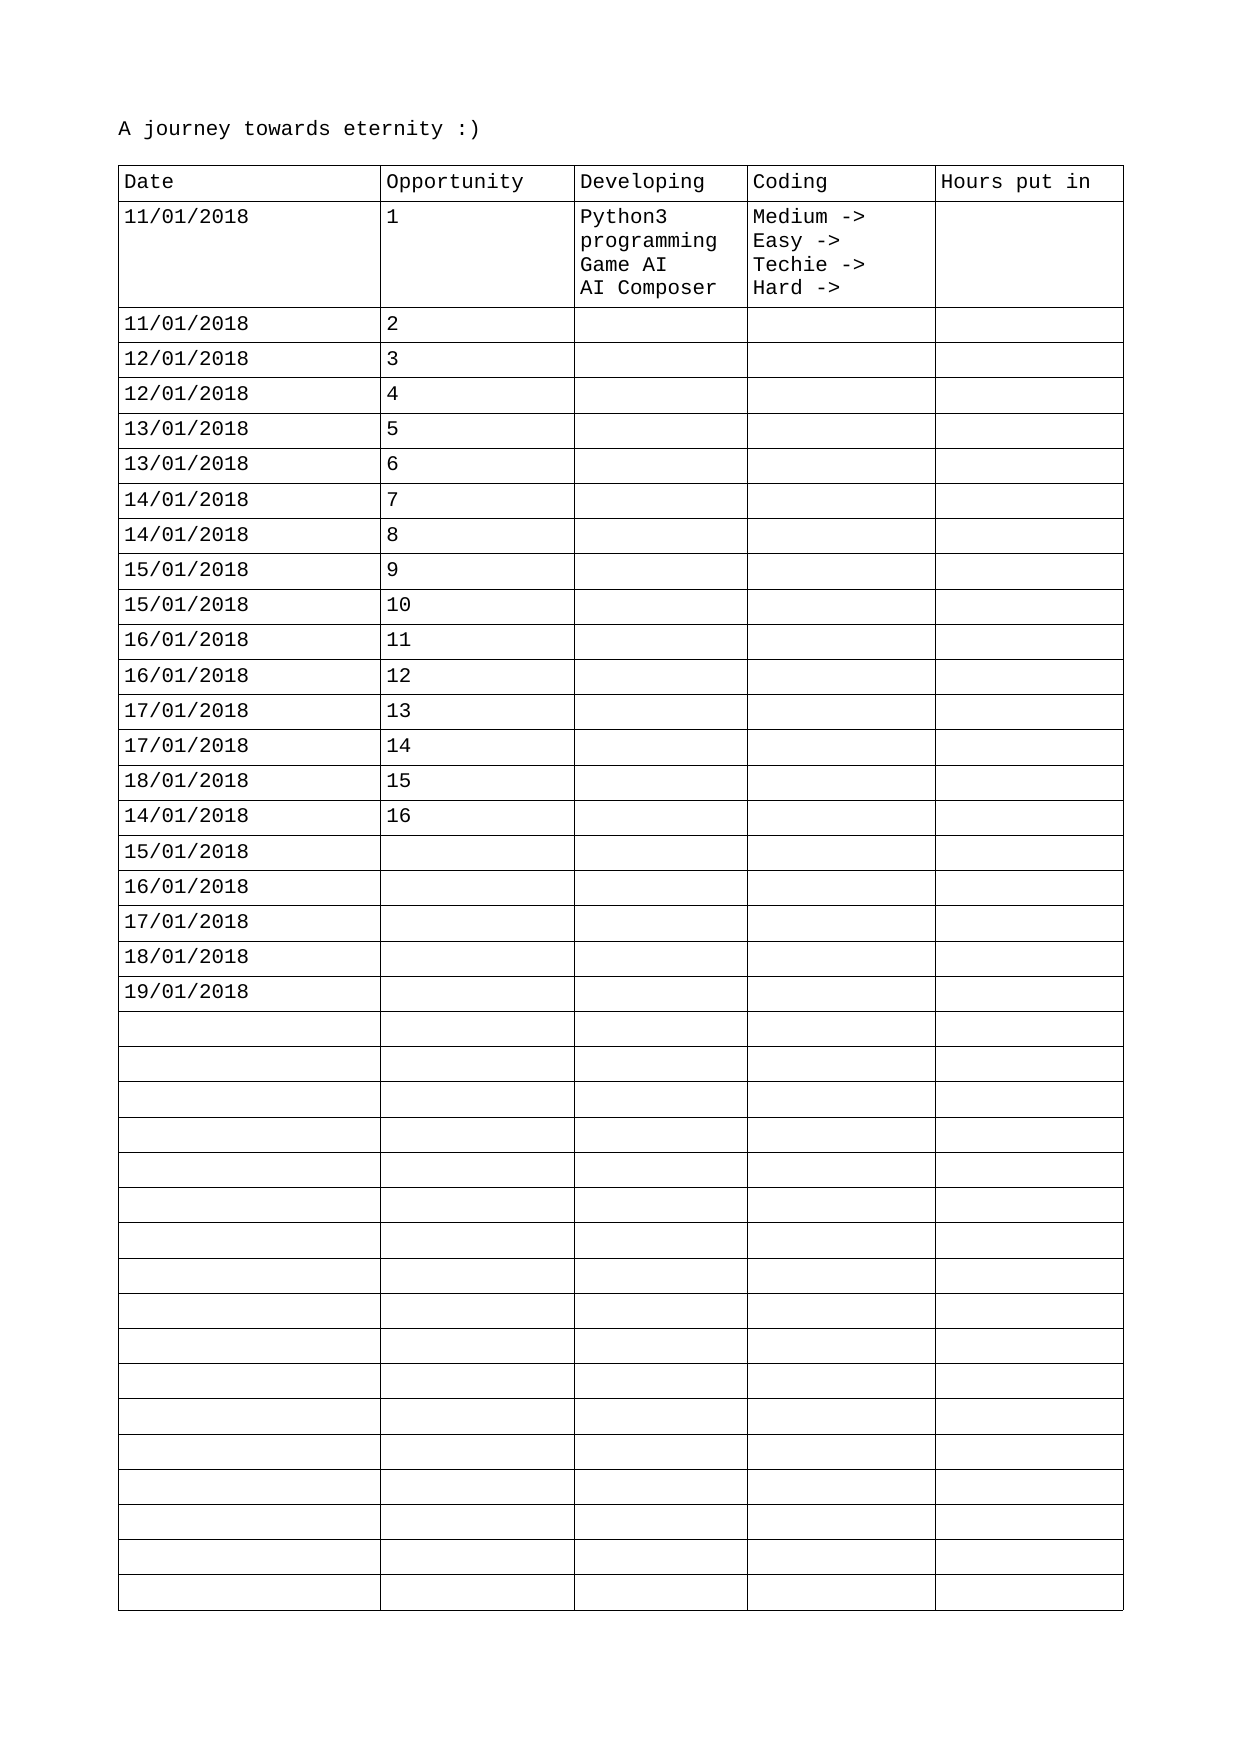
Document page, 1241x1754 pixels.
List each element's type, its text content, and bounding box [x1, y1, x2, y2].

table_cell [575, 484, 747, 518]
table_cell [936, 1399, 1123, 1433]
table_cell 4 [381, 378, 574, 412]
table_cell [748, 1505, 935, 1539]
table_cell [936, 1012, 1123, 1046]
table_cell [575, 1575, 747, 1609]
table_cell [119, 1505, 380, 1539]
table_cell [381, 1118, 574, 1152]
table_cell 11 [381, 625, 574, 659]
table_cell [119, 1575, 380, 1609]
table_cell [936, 202, 1123, 307]
table_cell [748, 836, 935, 870]
table_cell 18/01/2018 [119, 766, 380, 800]
table_cell [936, 942, 1123, 976]
table_cell [748, 977, 935, 1011]
table_cell [936, 730, 1123, 764]
table_cell 9 [381, 554, 574, 588]
table_cell [575, 660, 747, 694]
table_cell [575, 378, 747, 412]
table_cell 13/01/2018 [119, 449, 380, 483]
table_cell [575, 1329, 747, 1363]
table_cell [936, 625, 1123, 659]
table_cell [748, 414, 935, 448]
table_cell [936, 308, 1123, 342]
table_cell [748, 1575, 935, 1609]
table_cell [748, 1329, 935, 1363]
table_cell [575, 625, 747, 659]
table_cell [748, 942, 935, 976]
table_cell [381, 1540, 574, 1574]
table_cell [936, 378, 1123, 412]
table_cell [381, 1188, 574, 1222]
table_cell [381, 1294, 574, 1328]
table_cell [575, 730, 747, 764]
table_cell [748, 625, 935, 659]
table_cell [748, 308, 935, 342]
table_cell [575, 1364, 747, 1398]
table_cell [748, 1223, 935, 1257]
table_cell 5 [381, 414, 574, 448]
table_cell [748, 1012, 935, 1046]
table_cell [119, 1082, 380, 1117]
table_cell [575, 1259, 747, 1293]
table_cell [575, 836, 747, 870]
table_cell [575, 1435, 747, 1469]
table_header Date [119, 166, 380, 201]
table_cell [936, 1118, 1123, 1152]
table_cell [748, 1435, 935, 1469]
table_cell [119, 1223, 380, 1257]
table_cell 11/01/2018 [119, 202, 380, 307]
table_cell [575, 308, 747, 342]
table_cell [575, 1082, 747, 1117]
table_cell [936, 1505, 1123, 1539]
table_cell [748, 906, 935, 941]
table_cell [575, 519, 747, 553]
table_cell [748, 801, 935, 835]
table_cell [748, 660, 935, 694]
table_cell 14 [381, 730, 574, 764]
table_cell 2 [381, 308, 574, 342]
table_cell 13 [381, 695, 574, 729]
table_cell [748, 378, 935, 412]
table_cell [748, 695, 935, 729]
table_cell [119, 1259, 380, 1293]
table_cell 6 [381, 449, 574, 483]
table_cell [575, 1294, 747, 1328]
table_cell [575, 766, 747, 800]
table_cell [119, 1118, 380, 1152]
table_cell 17/01/2018 [119, 730, 380, 764]
table_cell [575, 1505, 747, 1539]
table_cell [575, 414, 747, 448]
table_cell [936, 343, 1123, 377]
table_cell Medium -> Easy -> Techie -> Hard -> [748, 202, 935, 307]
table_cell [936, 1540, 1123, 1574]
table_cell [936, 414, 1123, 448]
table_cell [381, 1575, 574, 1609]
table_cell [575, 1047, 747, 1081]
table_cell [381, 1153, 574, 1187]
table_cell [936, 1082, 1123, 1117]
table_cell [575, 977, 747, 1011]
table_cell 15/01/2018 [119, 836, 380, 870]
table_cell [575, 1188, 747, 1222]
table_cell [575, 1399, 747, 1433]
table_cell [936, 1153, 1123, 1187]
table_cell [381, 1082, 574, 1117]
table_header Hours put in [936, 166, 1123, 201]
table_cell [119, 1153, 380, 1187]
table_cell [119, 1364, 380, 1398]
table_cell [381, 1259, 574, 1293]
table_cell [936, 1294, 1123, 1328]
table_header Coding [748, 166, 935, 201]
table_cell [748, 871, 935, 905]
table_cell [748, 1399, 935, 1433]
table_cell [381, 871, 574, 905]
table_cell [381, 1223, 574, 1257]
table_cell [575, 801, 747, 835]
table_cell [936, 449, 1123, 483]
table_cell [575, 1223, 747, 1257]
table_cell 12 [381, 660, 574, 694]
table_cell [748, 766, 935, 800]
table_cell 10 [381, 590, 574, 624]
table_cell 3 [381, 343, 574, 377]
table_cell [748, 1082, 935, 1117]
table_cell [936, 519, 1123, 553]
table_cell [381, 977, 574, 1011]
table_cell 7 [381, 484, 574, 518]
table_cell [748, 1540, 935, 1574]
table_cell 8 [381, 519, 574, 553]
table_cell [575, 1153, 747, 1187]
table_cell [936, 1470, 1123, 1504]
table_cell [119, 1047, 380, 1081]
table_cell [748, 1153, 935, 1187]
table_cell [936, 554, 1123, 588]
table_cell [119, 1188, 380, 1222]
table_cell [381, 1364, 574, 1398]
table_cell [748, 1364, 935, 1398]
table_cell [936, 660, 1123, 694]
table_cell [936, 871, 1123, 905]
table_cell [381, 836, 574, 870]
table_cell 16/01/2018 [119, 660, 380, 694]
table_cell [748, 554, 935, 588]
table_cell 16/01/2018 [119, 871, 380, 905]
table_cell [748, 1259, 935, 1293]
table_cell [748, 1188, 935, 1222]
table_cell [936, 1188, 1123, 1222]
table_cell [936, 695, 1123, 729]
table_cell [575, 906, 747, 941]
table_cell [936, 766, 1123, 800]
table_cell [748, 484, 935, 518]
table_cell 15/01/2018 [119, 554, 380, 588]
table_cell 13/01/2018 [119, 414, 380, 448]
table_cell 11/01/2018 [119, 308, 380, 342]
table_cell [936, 906, 1123, 941]
table_cell [748, 519, 935, 553]
table_cell 1 [381, 202, 574, 307]
table_cell [119, 1470, 380, 1504]
table_cell [575, 942, 747, 976]
table_cell [381, 906, 574, 941]
table_cell [575, 1470, 747, 1504]
table_cell [748, 590, 935, 624]
table_cell 17/01/2018 [119, 906, 380, 941]
table_cell [575, 1540, 747, 1574]
table_cell [119, 1399, 380, 1433]
table_cell [381, 1505, 574, 1539]
table_cell [748, 1047, 935, 1081]
table_cell [575, 1118, 747, 1152]
table_cell [381, 1435, 574, 1469]
table_cell [575, 695, 747, 729]
table_cell [936, 1435, 1123, 1469]
table_cell 12/01/2018 [119, 343, 380, 377]
table_cell [748, 730, 935, 764]
table_cell [381, 1012, 574, 1046]
table_cell 16/01/2018 [119, 625, 380, 659]
table_cell [381, 942, 574, 976]
table_cell [936, 1223, 1123, 1257]
table_cell [119, 1294, 380, 1328]
table_header Developing [575, 166, 747, 201]
table_cell [936, 1259, 1123, 1293]
table_cell [119, 1540, 380, 1574]
table_cell [748, 343, 935, 377]
table_cell [381, 1329, 574, 1363]
table_cell [748, 449, 935, 483]
table_cell [575, 343, 747, 377]
table_cell [748, 1118, 935, 1152]
table_cell 19/01/2018 [119, 977, 380, 1011]
table_cell [119, 1012, 380, 1046]
table_cell [748, 1470, 935, 1504]
table_cell [936, 1047, 1123, 1081]
table_cell 18/01/2018 [119, 942, 380, 976]
table_cell [936, 590, 1123, 624]
table_cell [119, 1435, 380, 1469]
table_cell [936, 1575, 1123, 1609]
text A journey towards eternity :) [118, 118, 1122, 142]
table_header Opportunity [381, 166, 574, 201]
table_cell [936, 836, 1123, 870]
table_cell [119, 1329, 380, 1363]
table_cell [575, 590, 747, 624]
table_cell [381, 1047, 574, 1081]
table_cell [381, 1470, 574, 1504]
table_cell [936, 1329, 1123, 1363]
table_cell 16 [381, 801, 574, 835]
table_cell [575, 554, 747, 588]
table_cell [936, 484, 1123, 518]
table_cell [936, 977, 1123, 1011]
table_cell 14/01/2018 [119, 484, 380, 518]
table_cell [575, 1012, 747, 1046]
table_cell 14/01/2018 [119, 801, 380, 835]
table_cell 17/01/2018 [119, 695, 380, 729]
table_cell 15 [381, 766, 574, 800]
table_cell [381, 1399, 574, 1433]
table_cell [748, 1294, 935, 1328]
table_cell [936, 801, 1123, 835]
table_cell [936, 1364, 1123, 1398]
table_cell 15/01/2018 [119, 590, 380, 624]
table_cell 12/01/2018 [119, 378, 380, 412]
table_cell 14/01/2018 [119, 519, 380, 553]
table_cell [575, 871, 747, 905]
table_cell Python3 programming Game AI AI Composer [575, 202, 747, 307]
table_cell [575, 449, 747, 483]
